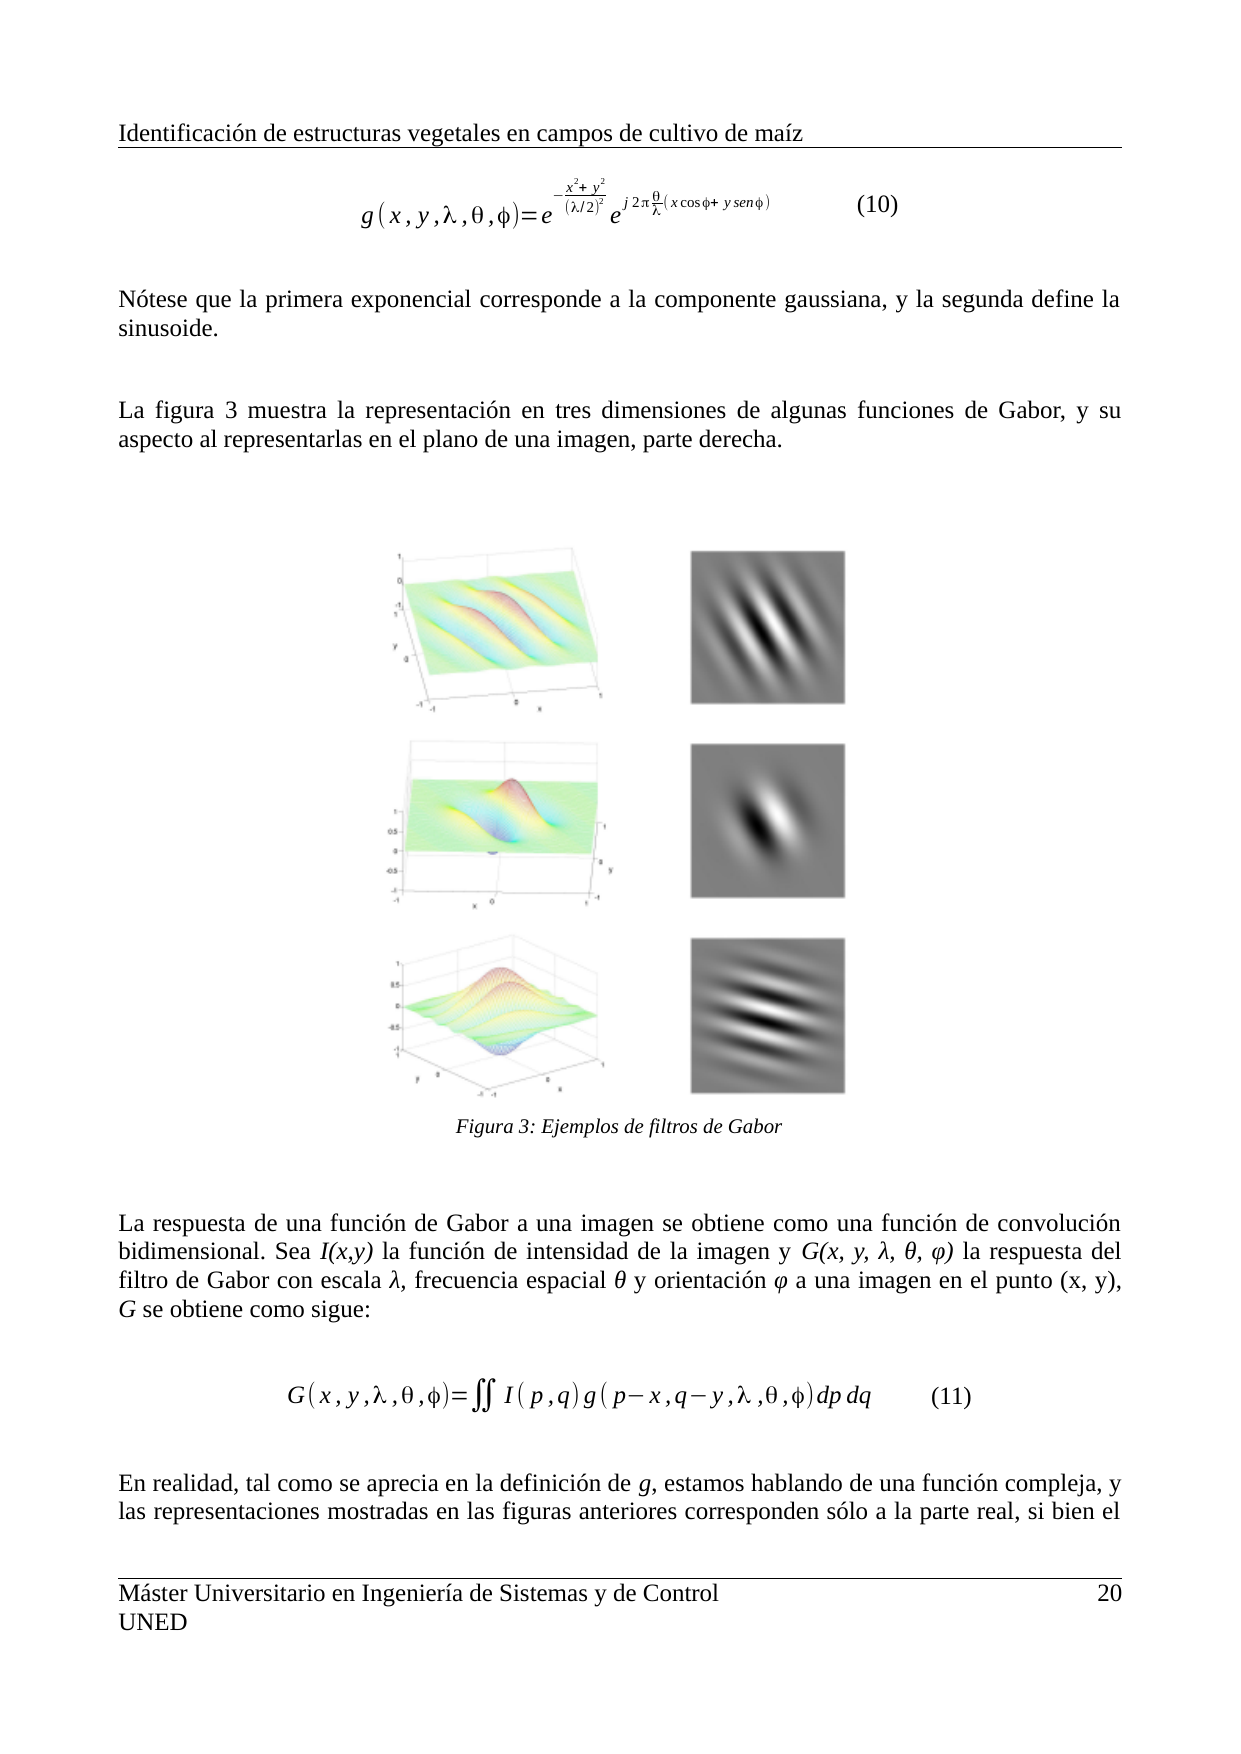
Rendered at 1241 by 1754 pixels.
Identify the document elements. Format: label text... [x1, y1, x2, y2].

text En realidad, tal como se aprecia en la definición de g, estamos hablando de una función compleja, y las representaciones mostradas en las figuras anteriores corresponden sólo a la parte real, si bien el [118, 1468, 1122, 1525]
text Figura 3: Ejemplos de filtros de Gabor [361, 1115, 879, 1138]
text La figura 3 muestra la representación en tres dimensiones de algunas funciones de Gabor, y su aspecto al representarlas en el plano de una imagen, parte derecha. [118, 395, 1122, 453]
text Nótese que la primera exponencial corresponde a la componente gaussiana, y la segunda define la sinusoide. [118, 284, 1122, 341]
text (10) [118, 176, 1122, 230]
text (11) [118, 1376, 1122, 1414]
picture [360, 534, 880, 1115]
text La respuesta de una función de Gabor a una imagen se obtiene como una función de convolución bidimensional. Sea I(x,y) la función de intensidad de la imagen y G(x, y, λ, θ, φ) la respuesta del filtro de Gabor con escala λ, frecuencia espacial θ y orientación φ a una imagen en el punto (x, y), G se obtiene como sigue: [118, 1208, 1122, 1323]
